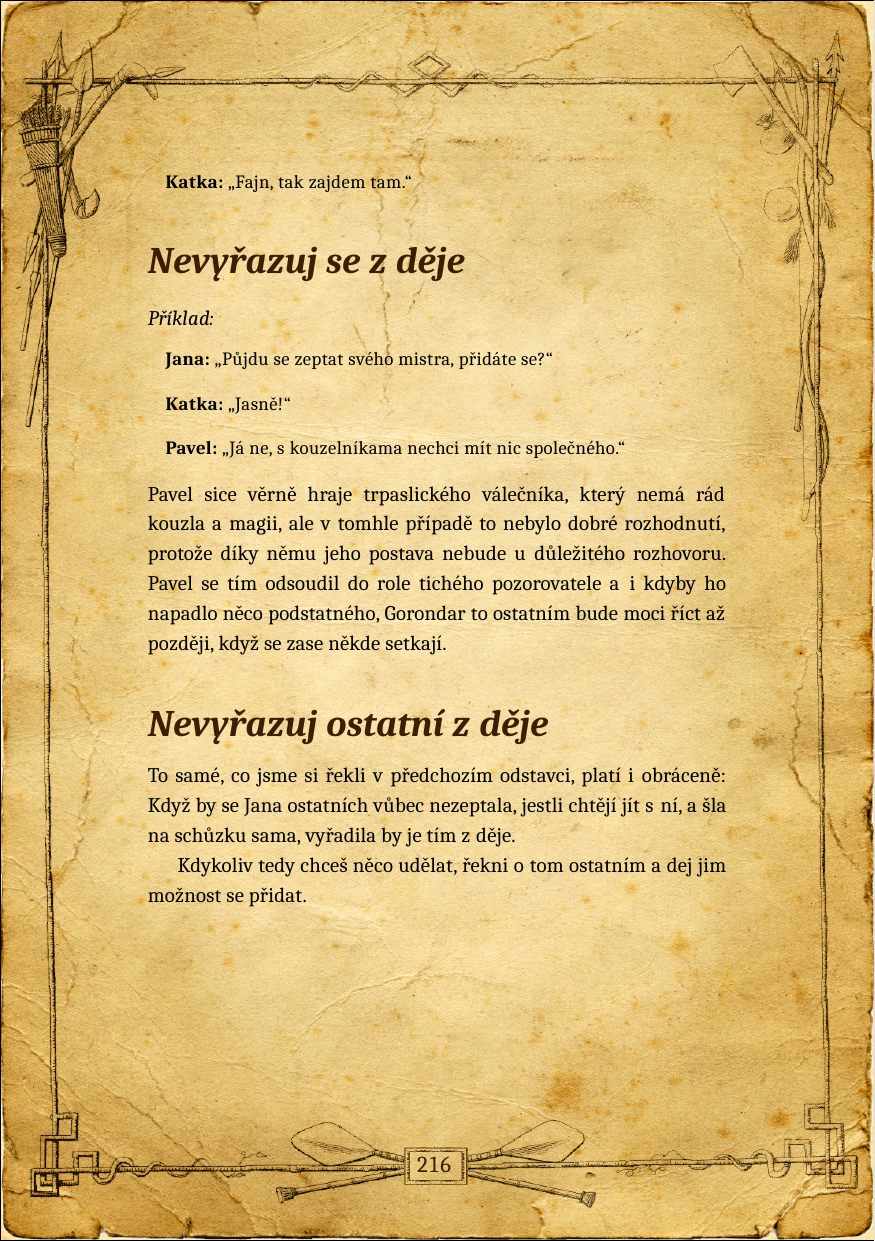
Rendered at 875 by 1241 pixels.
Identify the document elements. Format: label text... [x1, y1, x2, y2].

text Pavel: „Já ne, s⁠ kouzelníkama nechci mít nic společného.“ [165, 438, 726, 459]
picture [1, 1, 874, 1240]
text Příklad: [148, 307, 726, 331]
subtitle Nevyřazuj ostatní z⁠ děje [148, 703, 726, 746]
text Katka: „Fajn, tak zajdem tam.“ [165, 172, 726, 193]
text To samé, co jsme si řekli v⁠ předchozím odstavci, platí i⁠ obráceně: Když by se Jana ostatních vůbec nezeptala, jestli chtějí jít s⁠ ní, a⁠ šla na schůzku sama, vyřadila by je tím z⁠ děje. Kdykoliv tedy chceš něco udělat, řekni o⁠ tom ostatním a⁠ dej jim možnost se přidat. [148, 764, 726, 907]
text Pavel sice věrně hraje trpaslického válečníka, který nemá rád kouzla a⁠ magii, ale v⁠ tomhle případě to nebylo dobré rozhodnutí, protože díky němu jeho postava nebude u⁠ důležitého rozhovoru. Pavel se tím odsoudil do role tichého pozorovatele a⁠ i⁠ kdyby ho napadlo něco podstatného, Gorondar to ostatním bude moci říct až později, když se zase někde setkají. [148, 482, 726, 656]
subtitle Nevyřazuj se z⁠ děje [148, 240, 726, 283]
text Jana: „Půjdu se zeptat svého mistra, přidáte se?“ [165, 348, 726, 370]
text Katka: „Jasně!“ [165, 393, 726, 414]
